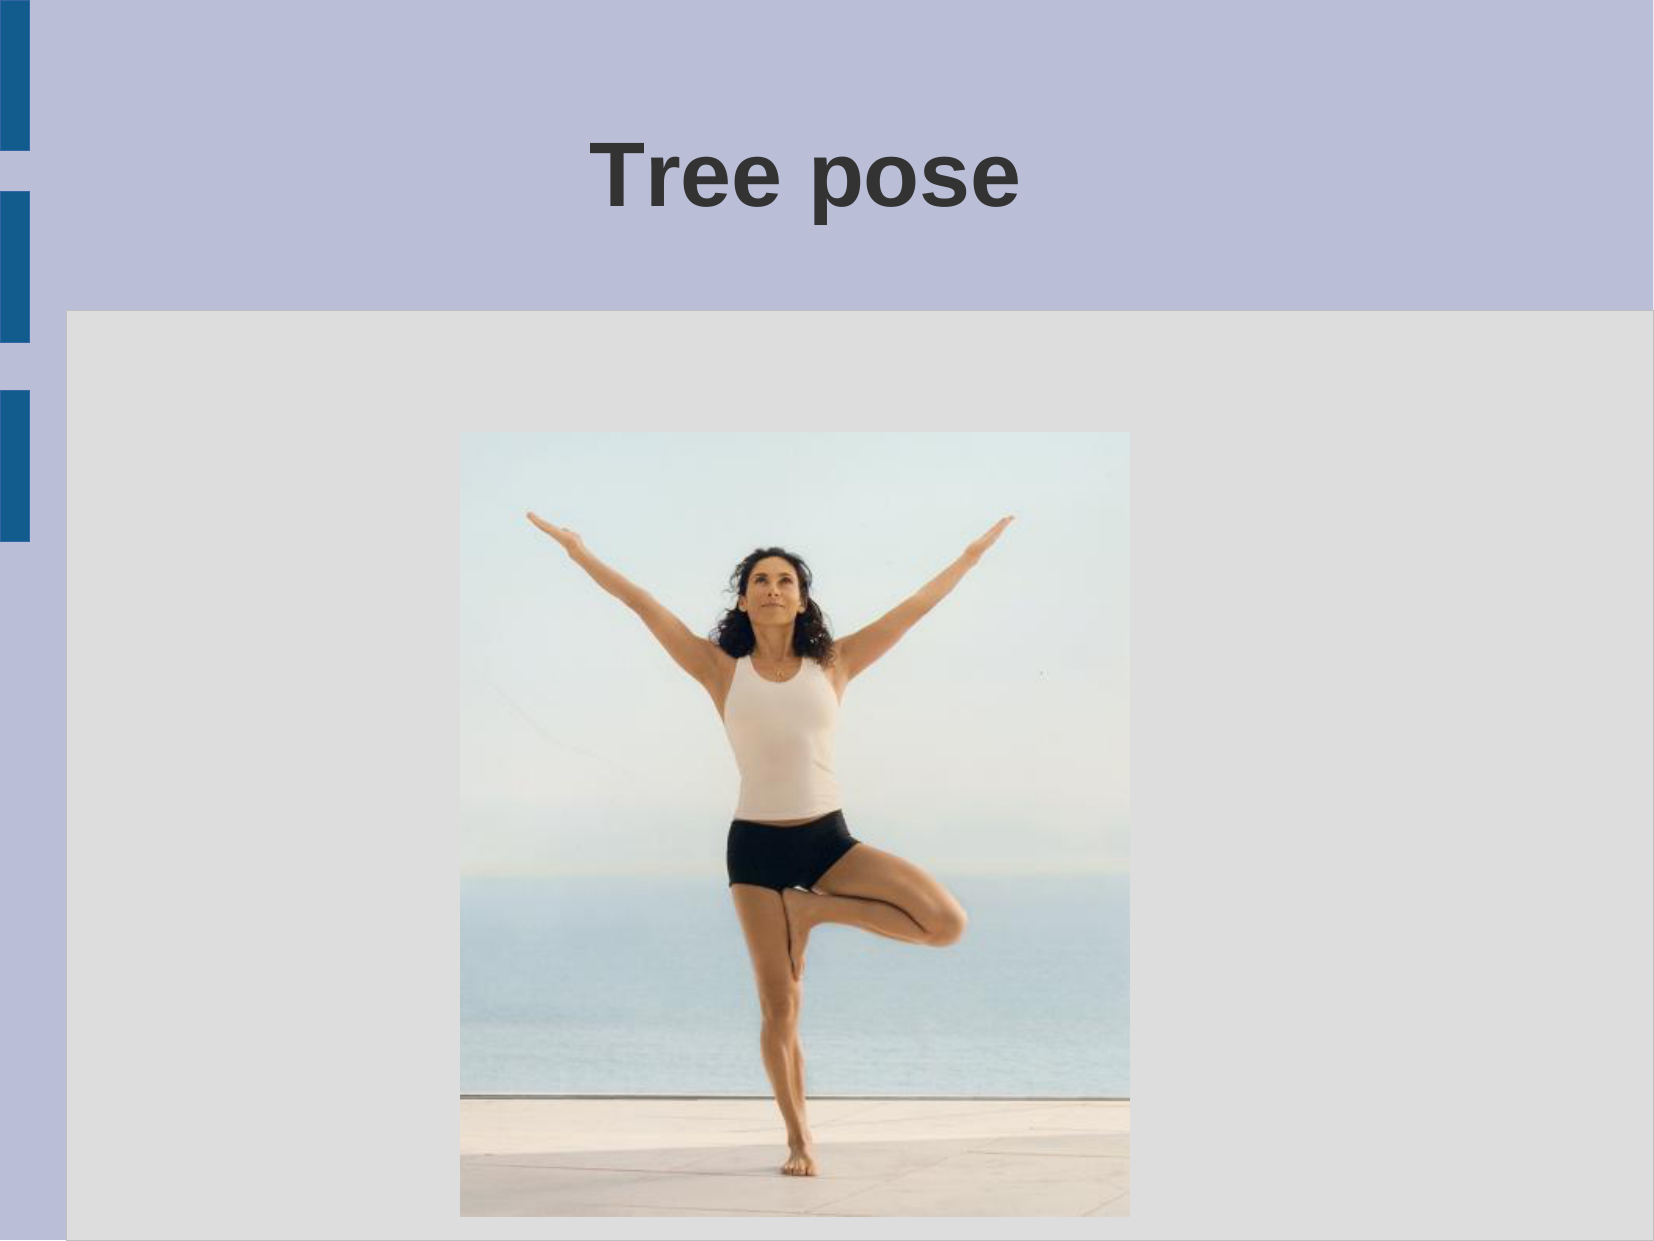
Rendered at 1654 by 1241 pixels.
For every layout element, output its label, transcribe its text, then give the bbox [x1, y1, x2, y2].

picture [460, 432, 1130, 1217]
title Tree pose [99, 70, 1512, 278]
